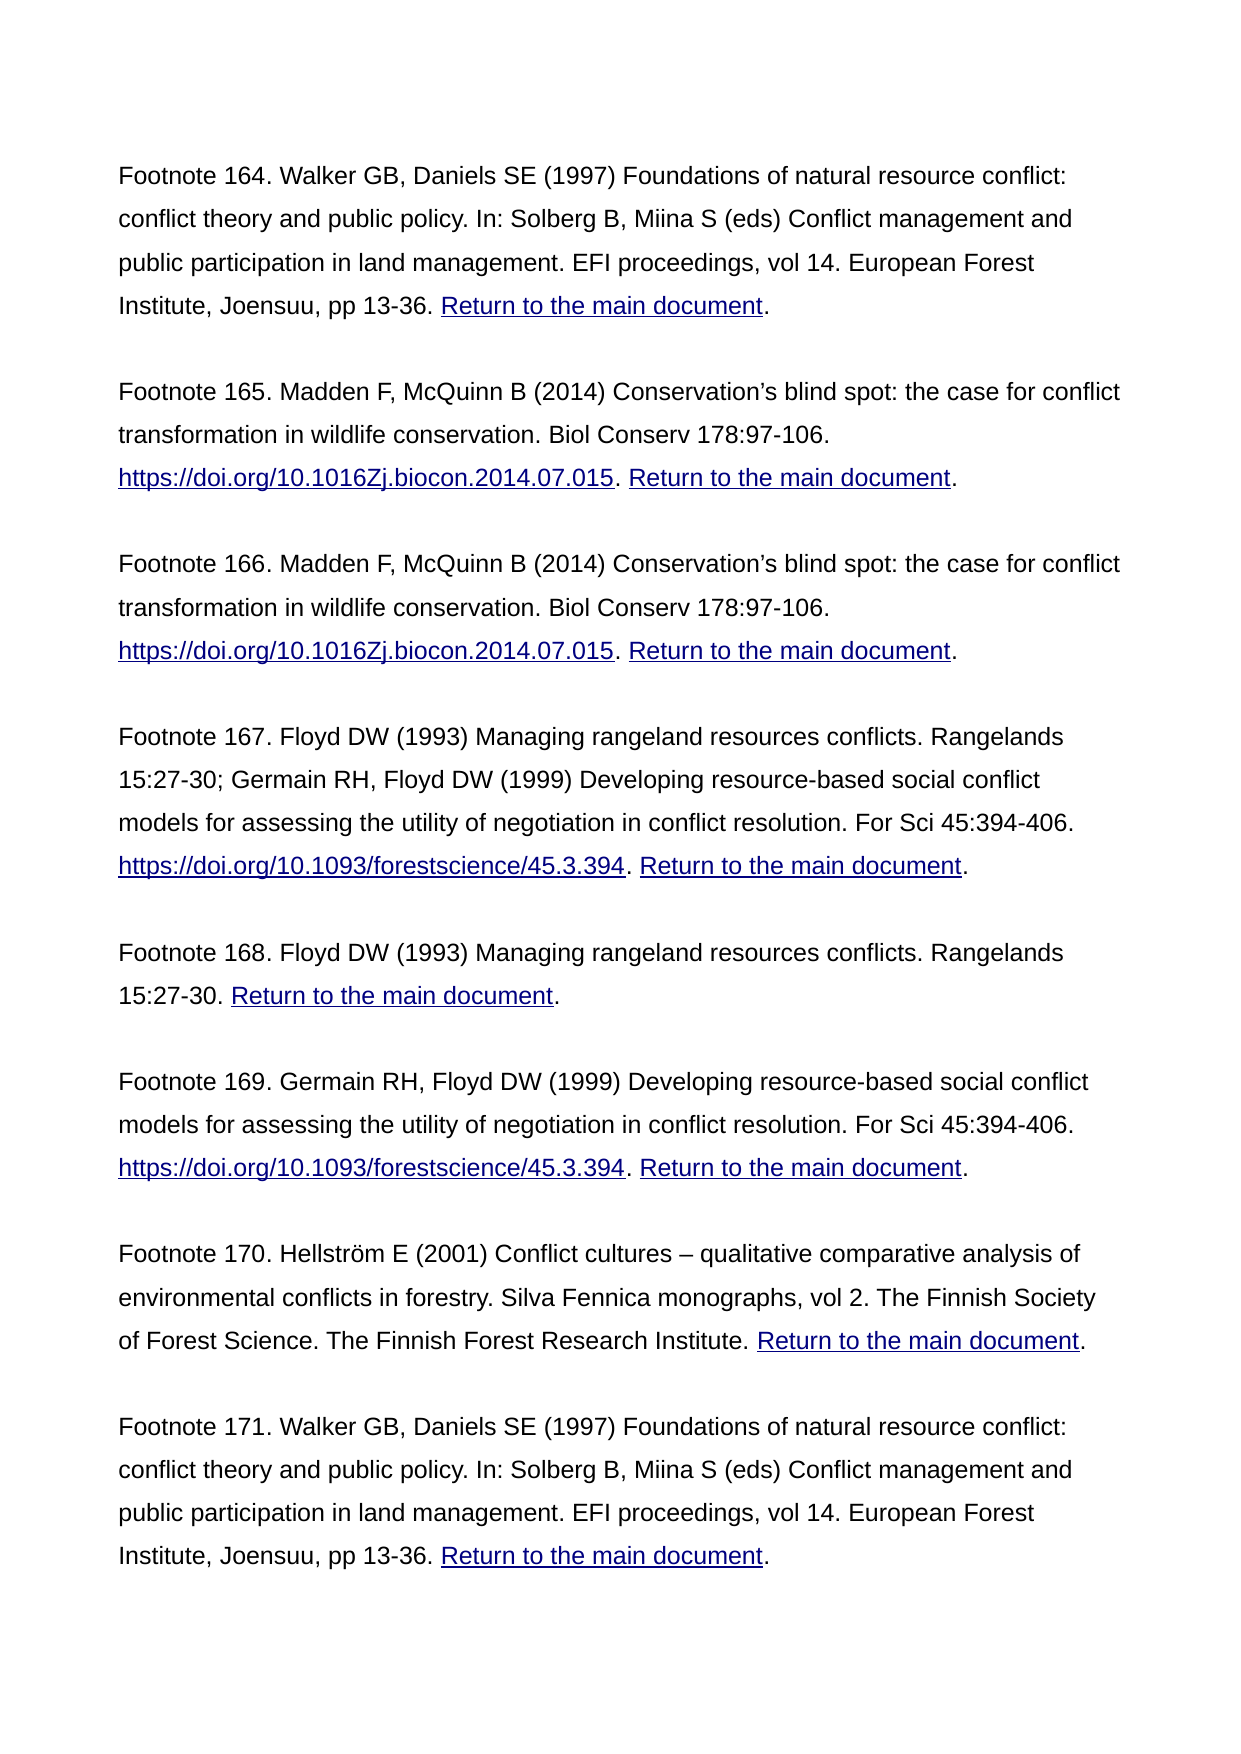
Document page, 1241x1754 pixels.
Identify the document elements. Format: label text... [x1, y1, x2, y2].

text Footnote 168. Floyd DW (1993) Managing rangeland resources conflicts. Rangelands 15:27-30. Return to the main document. [118, 937, 1122, 1009]
text Footnote 166. Madden F, McQuinn B (2014) Conservation’s blind spot: the case for conflict transformation in wildlife conservation. Biol Conserv 178:97-106. https://doi.org/10.1016Zj.biocon.2014.07.015. Return to the main document. [118, 549, 1122, 664]
text Footnote 164. Walker GB, Daniels SE (1997) Foundations of natural resource conflict: conflict theory and public policy. In: Solberg B, Miina S (eds) Conflict management and public participation in land management. EFI proceedings, vol 14. European Forest Institute, Joensuu, pp 13-36. Return to the main document. [118, 161, 1122, 319]
text Footnote 171. Walker GB, Daniels SE (1997) Foundations of natural resource conflict: conflict theory and public policy. In: Solberg B, Miina S (eds) Conflict management and public participation in land management. EFI proceedings, vol 14. European Forest Institute, Joensuu, pp 13-36. Return to the main document. [118, 1412, 1122, 1570]
text Footnote 165. Madden F, McQuinn B (2014) Conservation’s blind spot: the case for conflict transformation in wildlife conservation. Biol Conserv 178:97-106. https://doi.org/10.1016Zj.biocon.2014.07.015. Return to the main document. [118, 377, 1122, 492]
text Footnote 169. Germain RH, Floyd DW (1999) Developing resource-based social conflict models for assessing the utility of negotiation in conflict resolution. For Sci 45:394-406. https://doi.org/10.1093/forestscience/45.3.394. Return to the main document. [118, 1067, 1122, 1182]
text Footnote 170. Hellström E (2001) Conflict cultures – qualitative comparative analysis of environmental conflicts in forestry. Silva Fennica monographs, vol 2. The Finnish Society of Forest Science. The Finnish Forest Research Institute. Return to the main document. [118, 1239, 1122, 1354]
text Footnote 167. Floyd DW (1993) Managing rangeland resources conflicts. Rangelands 15:27-30; Germain RH, Floyd DW (1999) Developing resource-based social conflict models for assessing the utility of negotiation in conflict resolution. For Sci 45:394-406. https://doi.org/10.1093/forestscience/45.3.394. Return to the main document. [118, 722, 1122, 880]
